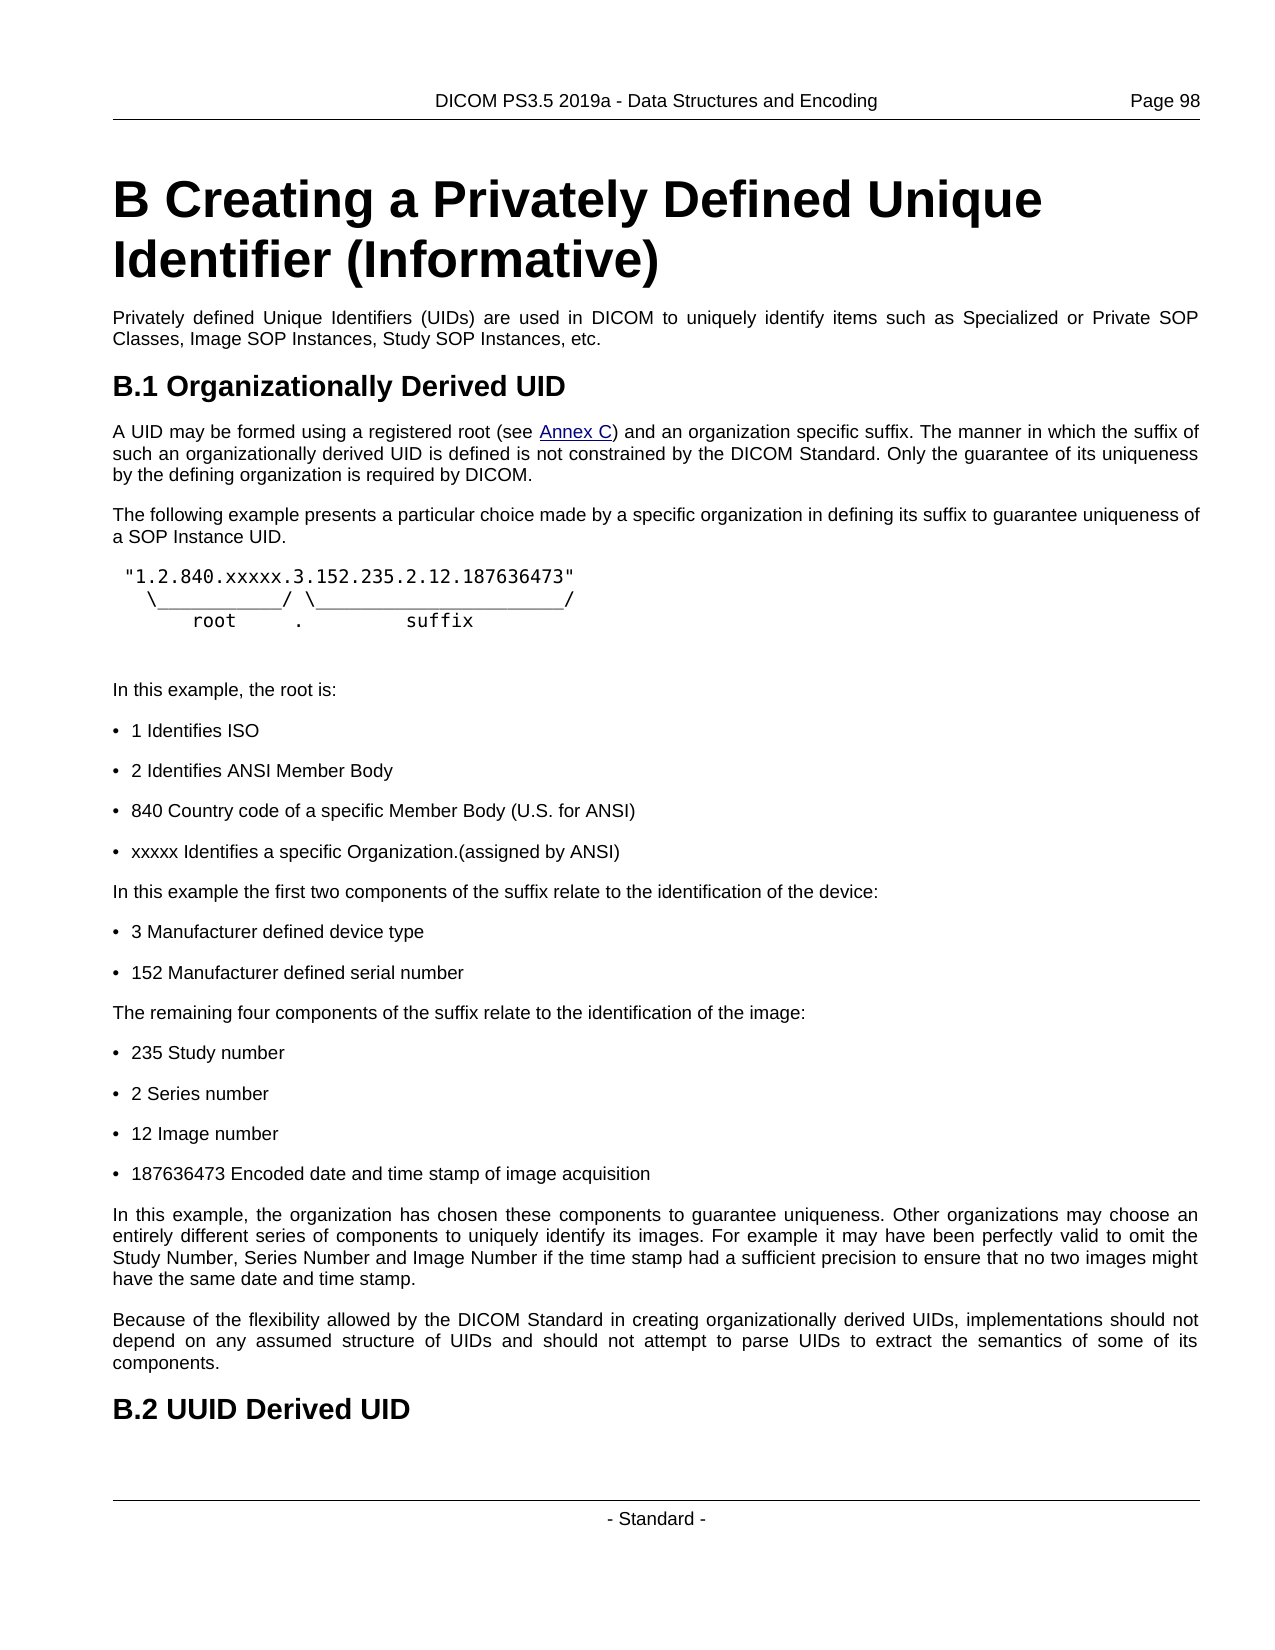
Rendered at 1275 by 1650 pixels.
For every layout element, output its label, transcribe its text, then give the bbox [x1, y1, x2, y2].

list 2 Identifies ANSI Member Body [112, 760, 1200, 781]
list 2 Series number [112, 1082, 1200, 1104]
text A UID may be formed using a registered root (see Annex C) and an organization specific suffix. The manner in which the suffix of such an organizationally derived UID is defined is not constrained by the DICOM Standard. Only the guarantee of its uniqueness by the defining organization is required by DICOM. [112, 421, 1200, 486]
list 1 Identifies ISO [112, 719, 1200, 741]
text B.1 Organizationally Derived UID [112, 368, 1200, 402]
list 152 Manufacturer defined serial number [112, 961, 1200, 983]
text "1.2.840.xxxxx.3.152.235.2.12.187636473" \___________/ \______________________/ root . suffix [112, 566, 1200, 661]
text The following example presents a particular choice made by a specific organization in defining its suffix to guarantee uniqueness of a SOP Instance UID. [112, 504, 1200, 547]
list 840 Country code of a specific Member Body (U.S. for ANSI) [112, 800, 1200, 822]
text In this example the first two components of the suffix relate to the identification of the device: [112, 881, 1200, 902]
text The remaining four components of the suffix relate to the identification of the image: [112, 1002, 1200, 1023]
text B Creating a Privately Defined Unique Identifier (Informative) [112, 169, 1200, 288]
list 3 Manufacturer defined device type [112, 921, 1200, 943]
text B.2 UUID Derived UID [112, 1392, 1200, 1425]
list xxxxx Identifies a specific Organization.(assigned by ANSI) [112, 841, 1200, 862]
text Privately defined Unique Identifiers (UIDs) are used in DICOM to uniquely identify items such as Specialized or Private SOP Classes, Image SOP Instances, Study SOP Instances, etc. [112, 307, 1200, 350]
list 187636473 Encoded date and time stamp of image acquisition [112, 1163, 1200, 1184]
text Because of the flexibility allowed by the DICOM Standard in creating organizationally derived UIDs, implementations should not depend on any assumed structure of UIDs and should not attempt to parse UIDs to extract the semantics of some of its components. [112, 1308, 1200, 1373]
text In this example, the organization has chosen these components to guarantee uniqueness. Other organizations may choose an entirely different series of components to uniquely identify its images. For example it may have been perfectly valid to omit the Study Number, Series Number and Image Number if the time stamp had a sufficient precision to ensure that no two images might have the same date and time stamp. [112, 1203, 1200, 1289]
text In this example, the root is: [112, 679, 1200, 701]
list 235 Study number [112, 1042, 1200, 1064]
list 12 Image number [112, 1123, 1200, 1144]
